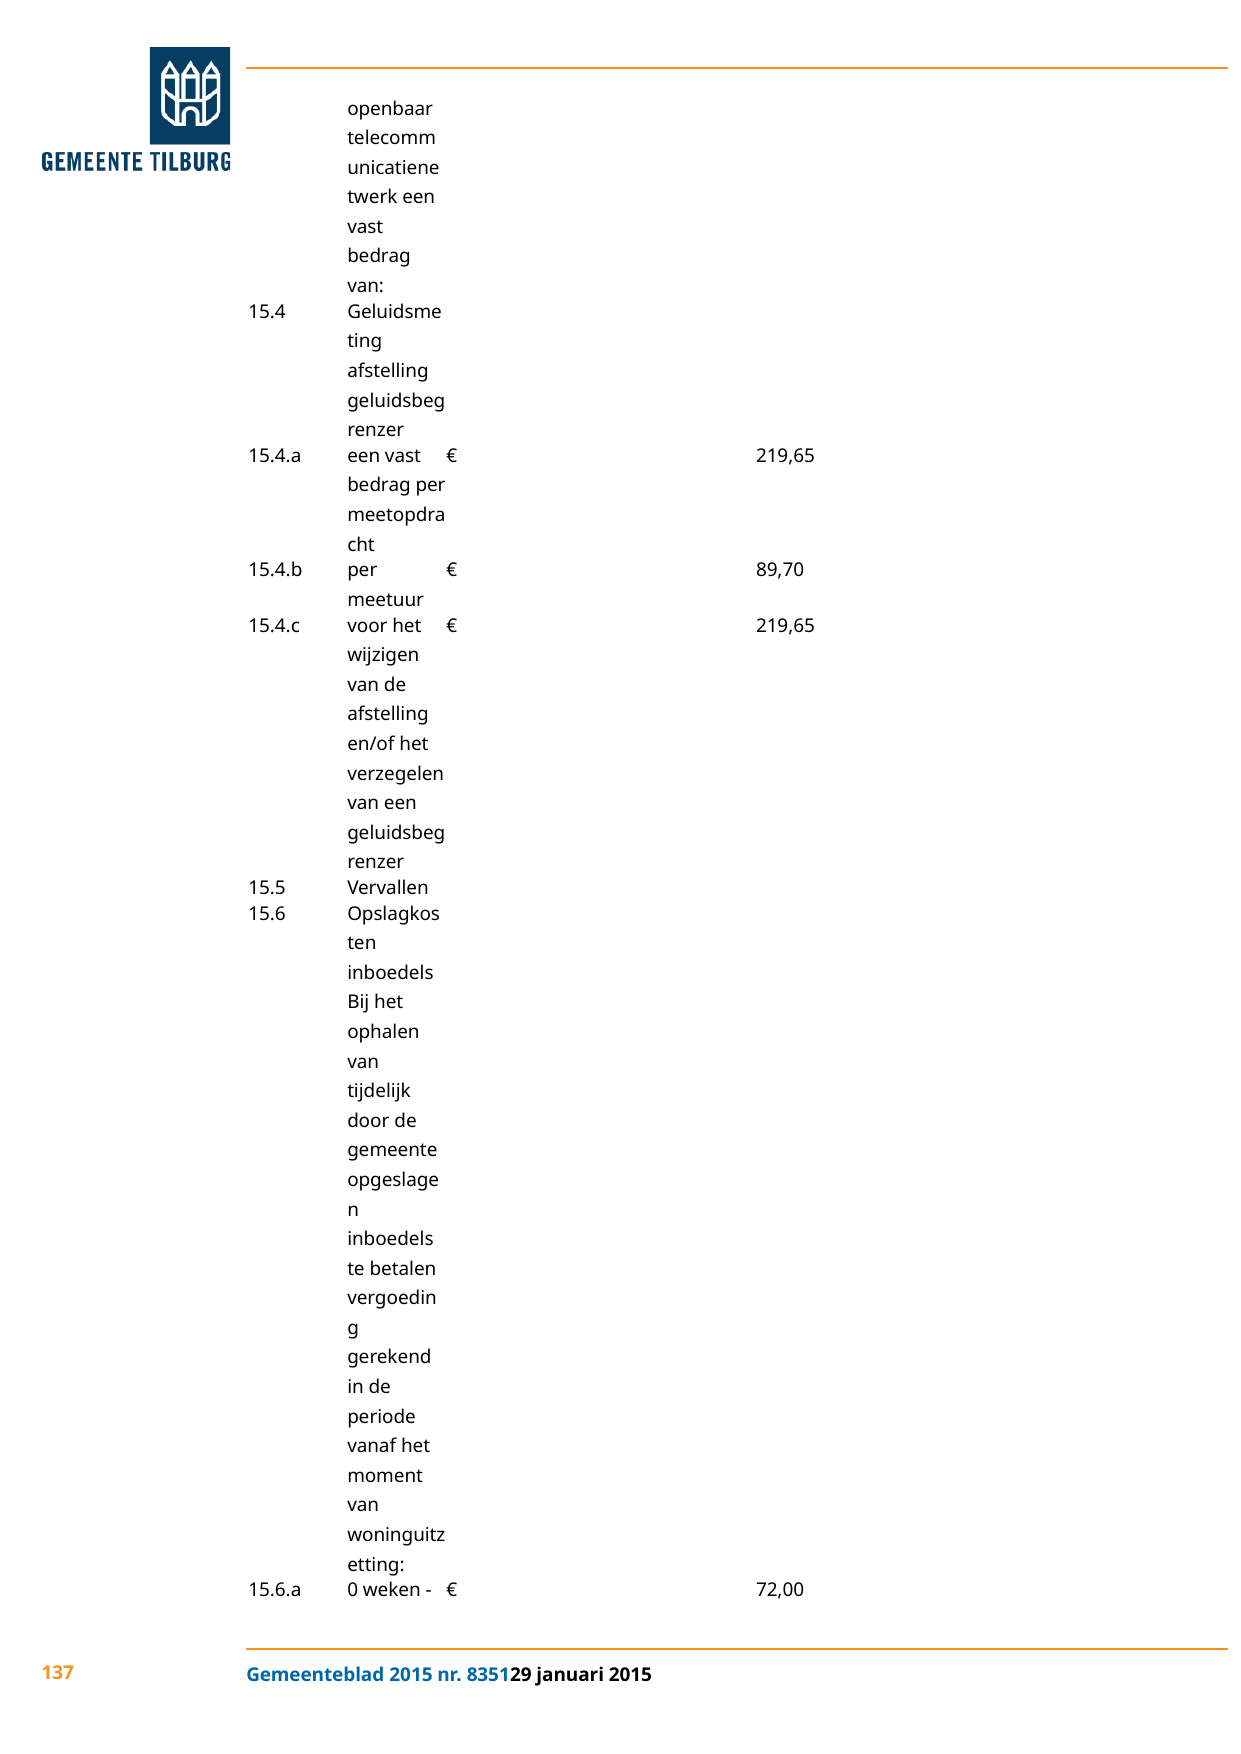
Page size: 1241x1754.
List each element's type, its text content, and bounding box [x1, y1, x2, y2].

table_cell openbaar telecommunicatienetwerk een vast bedrag van: [347, 95, 446, 298]
table_cell Geluidsmeting afstelling geluidsbegrenzer [347, 298, 446, 442]
table_cell 15.6 [248, 900, 347, 1577]
table_cell € [446, 1577, 756, 1602]
table_cell voor het wijzigen van de afstelling en/of het verzegelen van een geluidsbegrenzer [347, 612, 446, 874]
table_cell € [446, 442, 756, 557]
picture [41, 47, 231, 172]
table_cell een vast bedrag per meetopdracht [347, 442, 446, 557]
table_cell Vervallen [347, 874, 446, 900]
table_cell € [446, 557, 756, 612]
table_cell [446, 874, 756, 900]
table_cell 15.6.a [248, 1577, 347, 1602]
table_cell per meetuur [347, 557, 446, 612]
table_cell [446, 298, 756, 442]
table_cell [756, 298, 855, 442]
table_cell [756, 874, 855, 900]
table_cell [446, 95, 756, 298]
table_cell 15.4 [248, 298, 347, 442]
table_cell 15.4.c [248, 612, 347, 874]
table_cell 219,65 [756, 442, 855, 557]
table_cell [248, 95, 347, 298]
table_cell 89,70 [756, 557, 855, 612]
table_cell 15.5 [248, 874, 347, 900]
table_cell 15.4.b [248, 557, 347, 612]
table_cell [756, 900, 855, 1577]
table_cell [446, 900, 756, 1577]
table_cell € [446, 612, 756, 874]
table_cell Opslagkosten inboedels Bij het ophalen van tijdelijk door de gemeente opgeslagen inboedels te betalen vergoeding gerekend in de periode vanaf het moment van woninguitzetting: [347, 900, 446, 1577]
table_cell 0 weken [347, 1577, 446, 1602]
table_cell 15.4.a [248, 442, 347, 557]
table_cell 219,65 [756, 612, 855, 874]
table_cell 72,00 [756, 1577, 855, 1602]
table_cell [756, 95, 855, 298]
